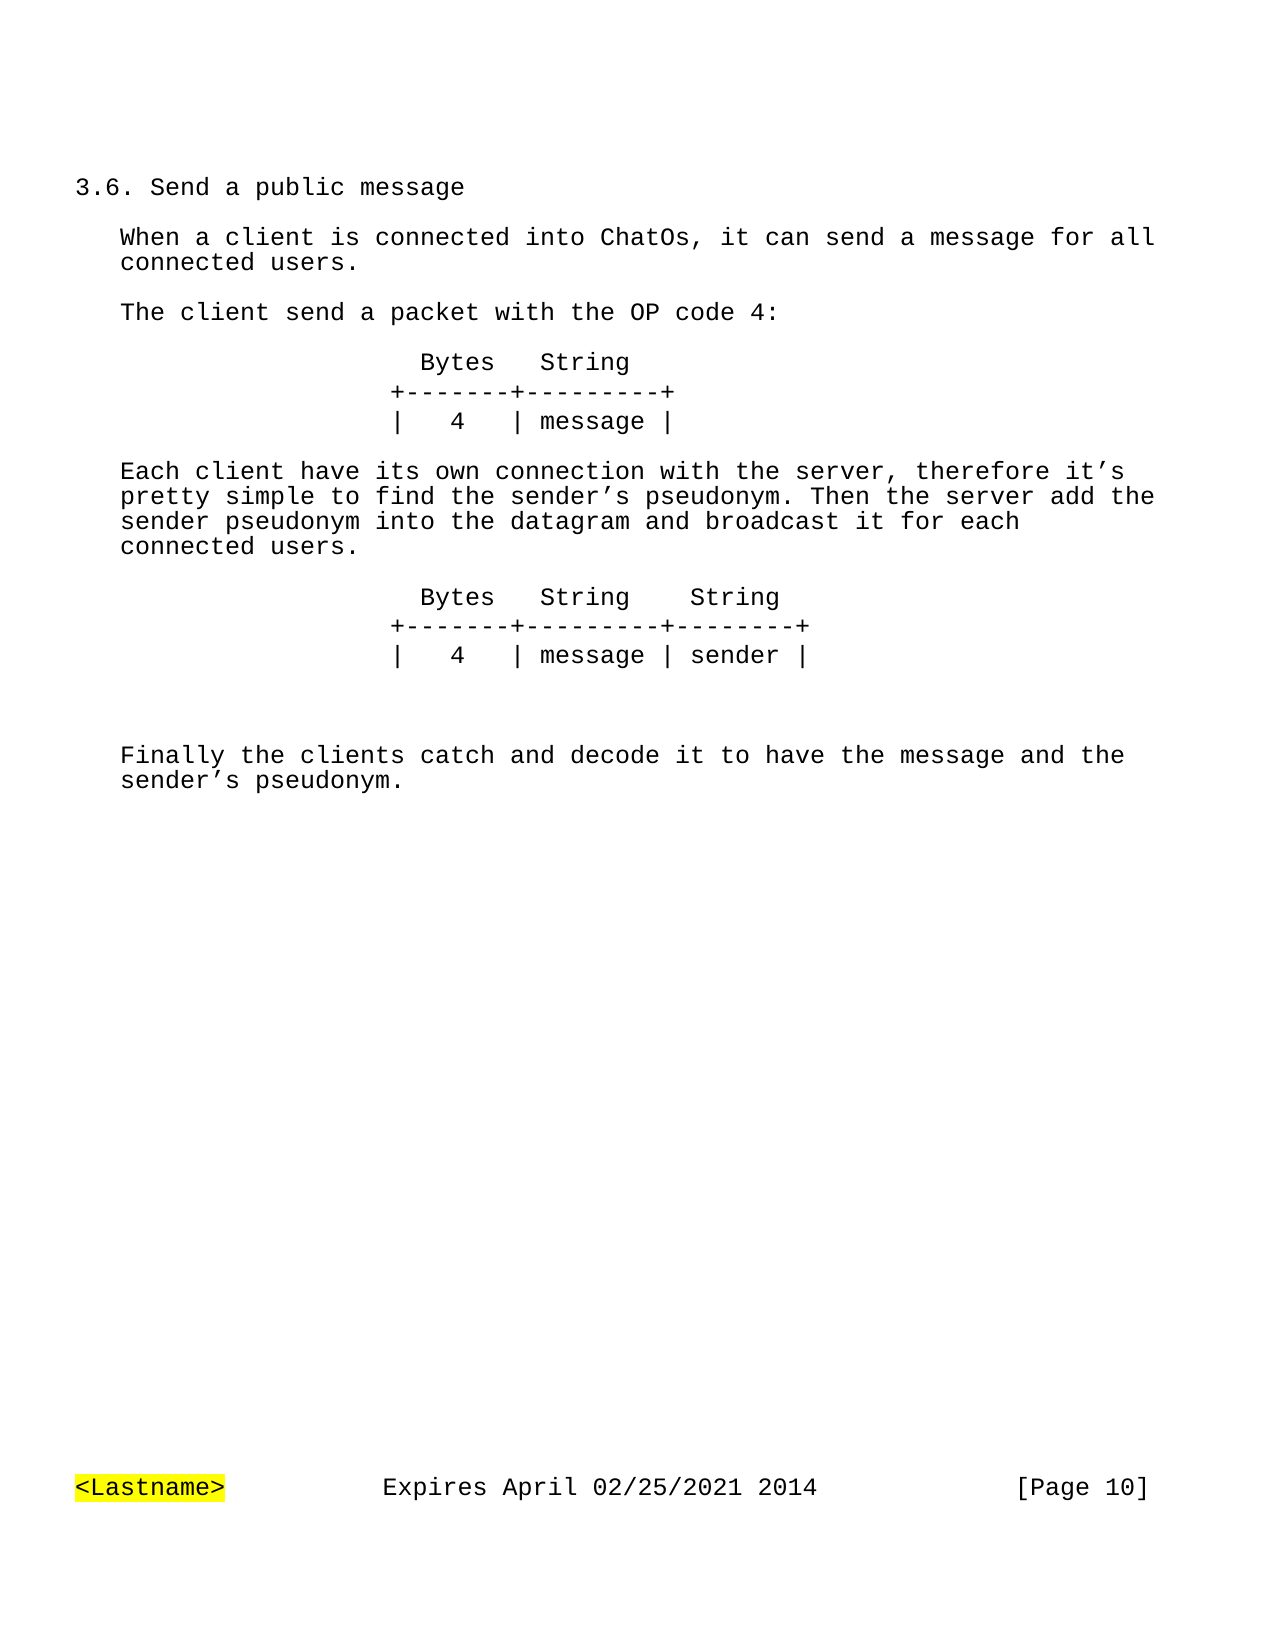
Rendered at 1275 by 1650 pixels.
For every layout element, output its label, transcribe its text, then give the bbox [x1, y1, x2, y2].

text | 4 | message | [120, 409, 1155, 434]
text The client send a packet with the OP code 4: [120, 300, 1155, 325]
text Finally the clients catch and decode it to have the message and the sender’s pseudonym. [120, 743, 1155, 793]
text Bytes String [120, 350, 1155, 378]
text When a client is connected into ChatOs, it can send a message for all connected users. [120, 225, 1155, 275]
text +-------+---------+ [120, 379, 1155, 408]
subtitle Send a public message [75, 175, 1155, 200]
text Each client have its own connection with the server, therefore it’s pretty simple to find the sender’s pseudonym. Then the server add the sender pseudonym into the datagram and broadcast it for each connected users. [120, 459, 1155, 559]
text +-------+---------+--------+ [120, 614, 1155, 642]
text | 4 | message | sender | [120, 643, 1155, 668]
text Bytes String String [120, 584, 1155, 612]
